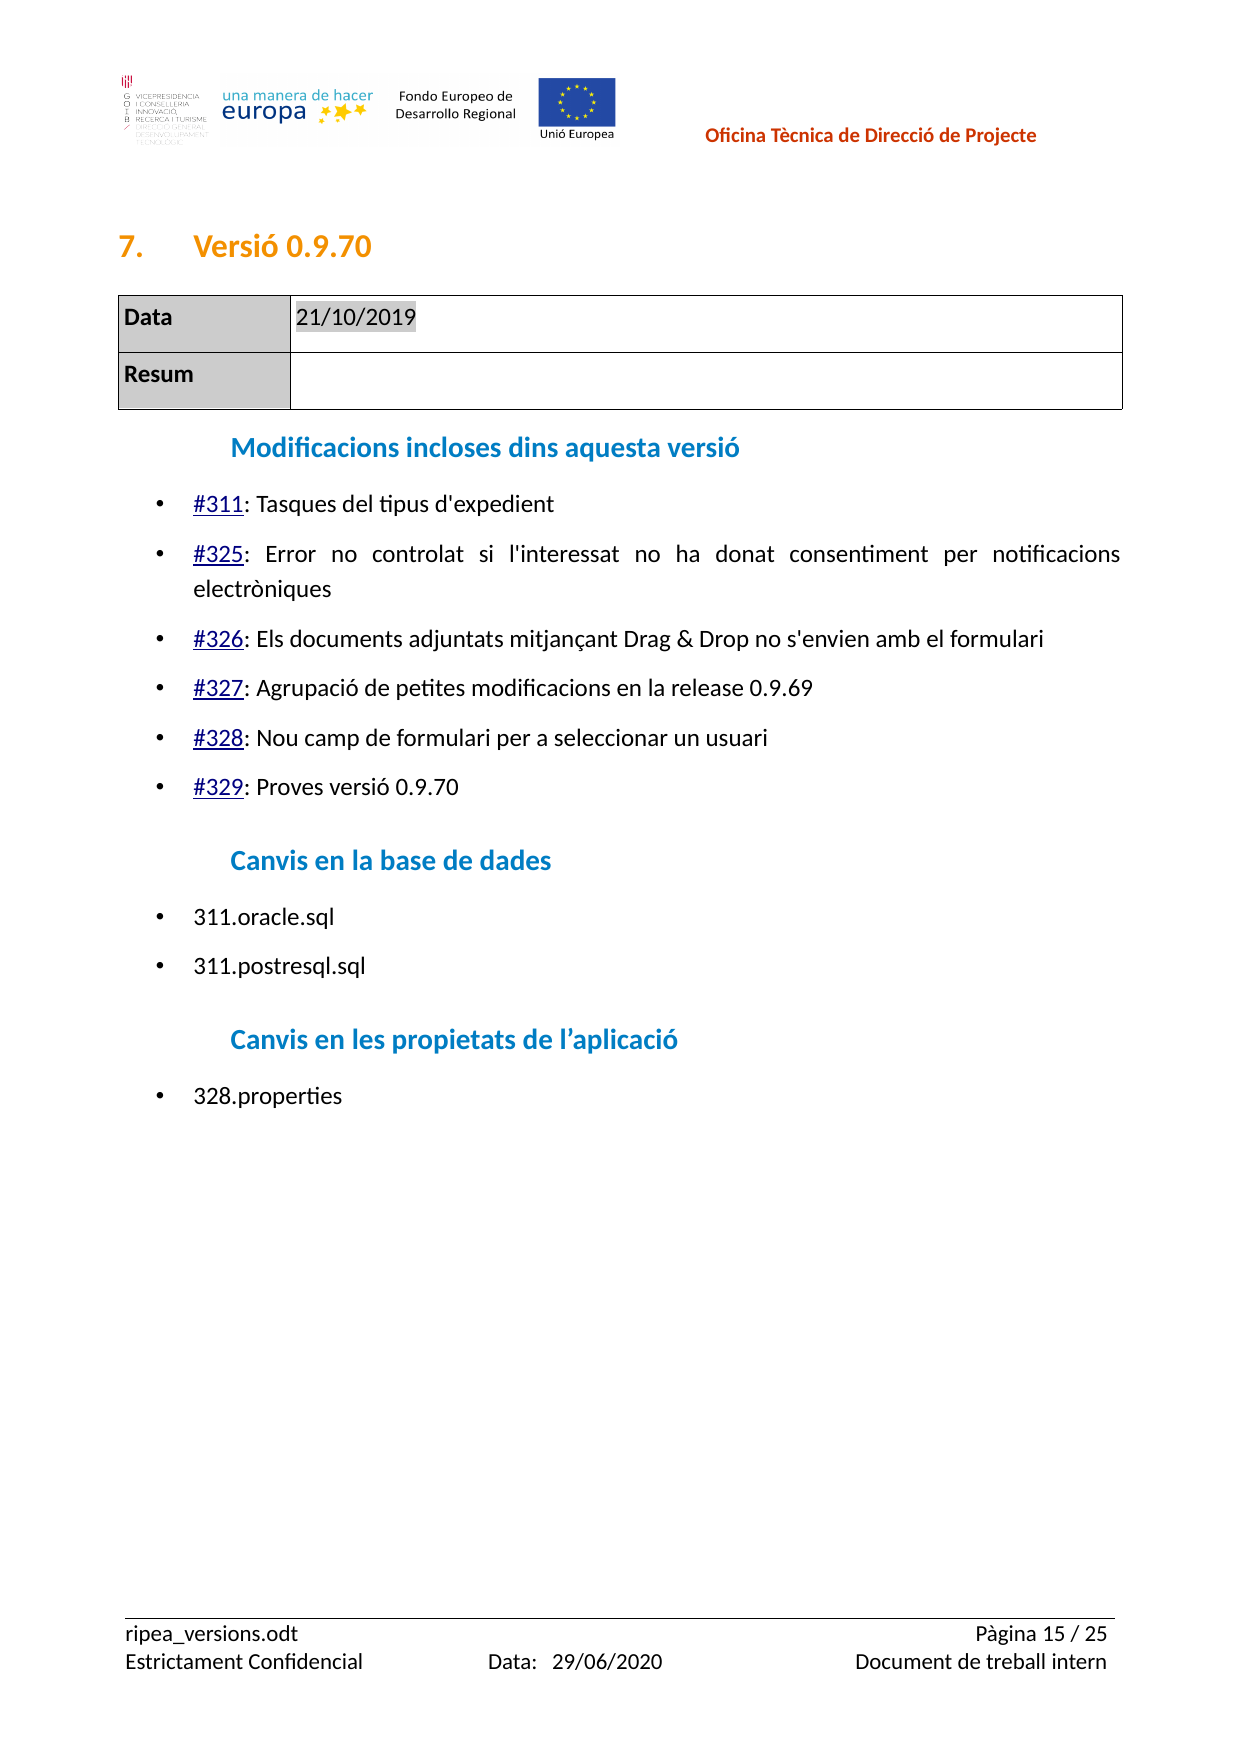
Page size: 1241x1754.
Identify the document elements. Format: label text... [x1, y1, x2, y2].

table_cell Resum [119, 353, 290, 408]
list 311.oracle.sql [156, 901, 1122, 931]
subtitle Canvis en la base de dades [153, 842, 1122, 877]
list #326: Els documents adjuntats mitjançant Drag & Drop no s'envien amb el formulari [156, 623, 1122, 653]
subtitle Versió 0.9.70 [118, 225, 1122, 266]
subtitle Canvis en les propietats de l’aplicació [153, 1021, 1122, 1056]
list 328.properties [156, 1080, 1122, 1111]
list #311: Tasques del tipus d'expedient [156, 488, 1122, 519]
list #328: Nou camp de formulari per a seleccionar un usuari [156, 722, 1122, 752]
picture [219, 73, 621, 147]
picture [118, 73, 213, 147]
table_cell [291, 353, 1122, 408]
table_header 21/10/2019 [291, 296, 1122, 352]
subtitle Modificacions incloses dins aquesta versió [153, 429, 1122, 465]
list 311.postresql.sql [156, 951, 1122, 981]
list #329: Proves versió 0.9.70 [156, 771, 1122, 802]
list #327: Agrupació de petites modificacions en la release 0.9.69 [156, 672, 1122, 703]
table_header Data [119, 296, 290, 352]
list #325: Error no controlat si l'interessat no ha donat consentiment per notificacions electròniques [156, 538, 1122, 604]
